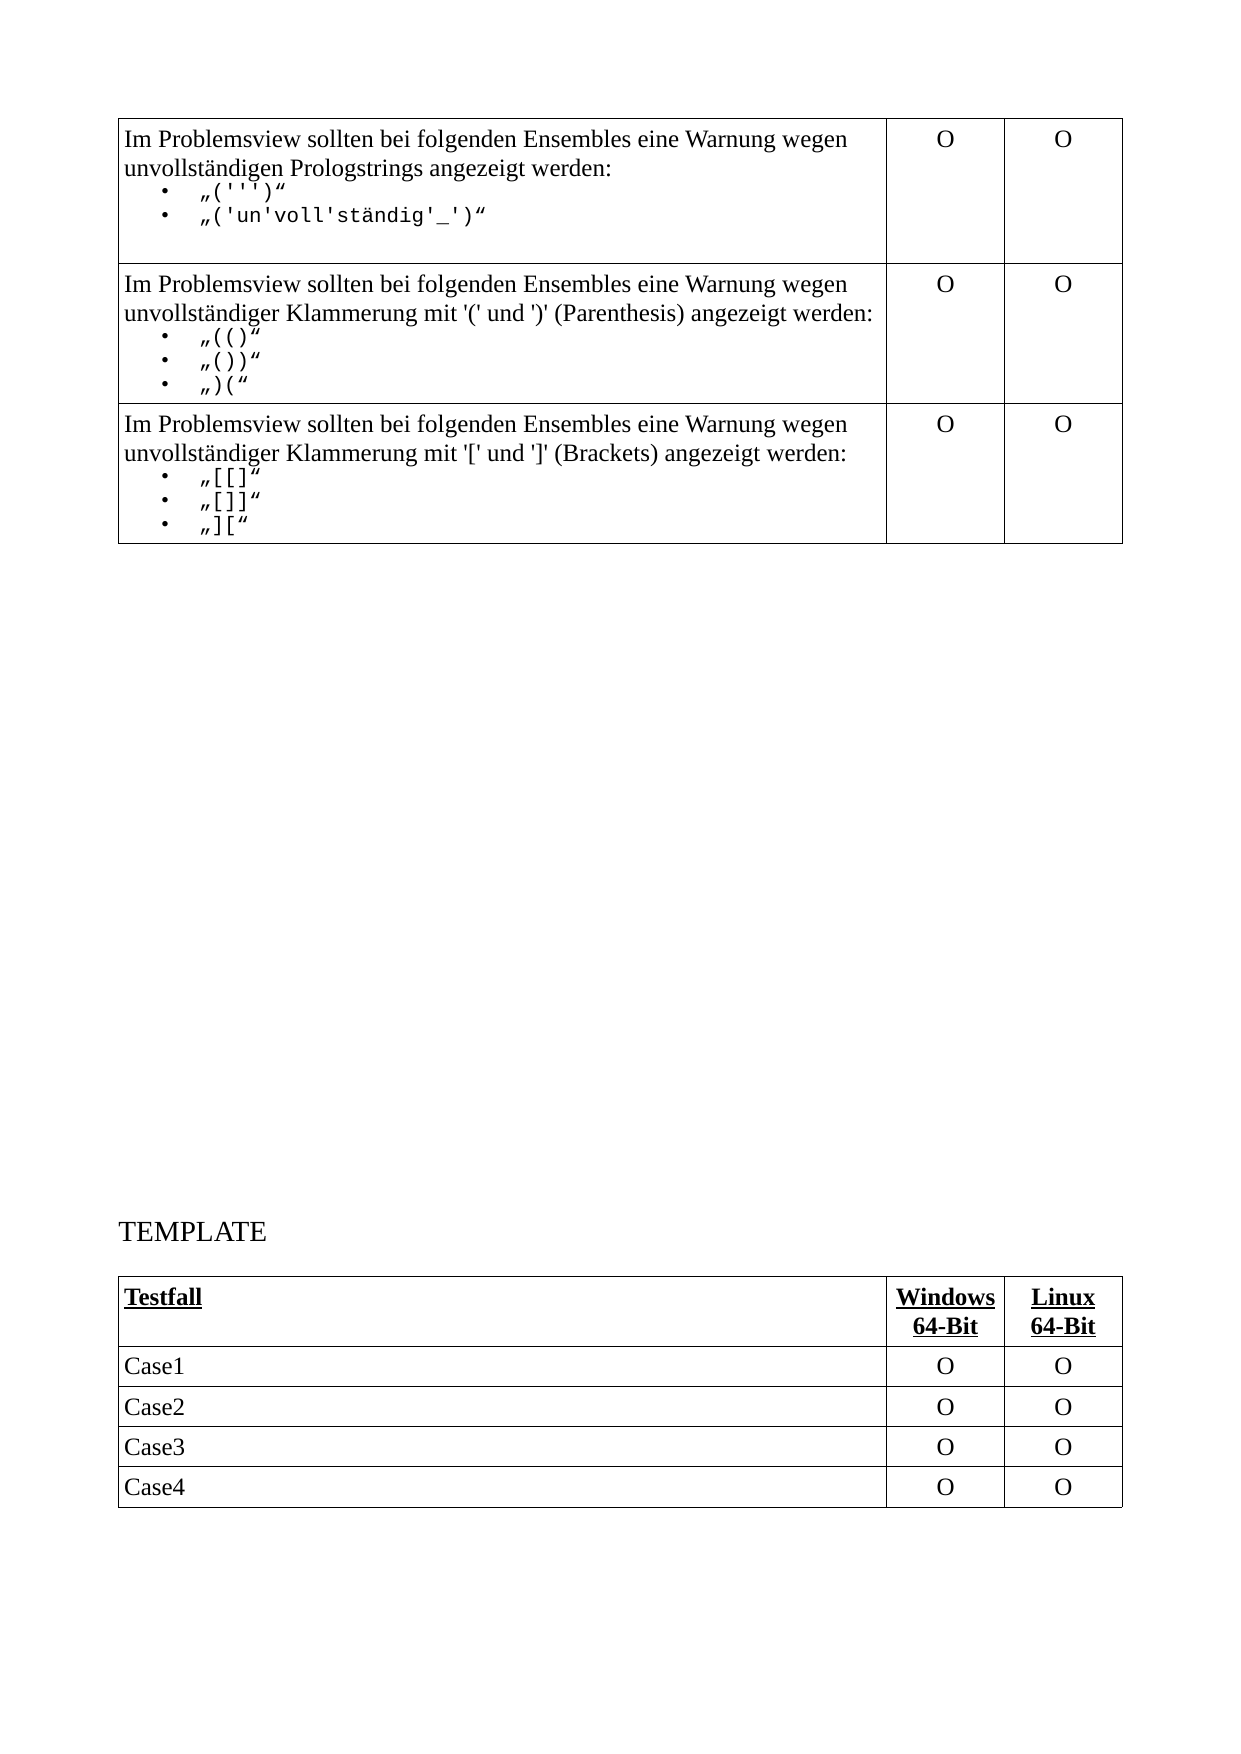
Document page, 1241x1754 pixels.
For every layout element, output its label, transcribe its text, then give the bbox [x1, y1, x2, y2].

table_cell Im Problemsview sollten bei folgenden Ensembles eine Warnung wegen unvollständiger Klammerung mit '[' und ']' (Brackets) angezeigt werden: „[[]“ „[]]“ „][“ [119, 404, 886, 543]
table_cell O [1005, 1347, 1122, 1386]
table_cell O [887, 1467, 1004, 1507]
table_cell Case3 [119, 1427, 886, 1466]
table_cell O [887, 1387, 1004, 1426]
table_cell O [887, 1347, 1004, 1386]
table_cell Im Problemsview sollten bei folgenden Ensembles eine Warnung wegen unvollständigen Prologstrings angezeigt werden: „(''')“ „('un'voll'ständig'_')“ [119, 119, 886, 263]
table_cell Case1 [119, 1347, 886, 1386]
table_cell O [887, 404, 1004, 543]
table_header Testfall [119, 1277, 886, 1346]
table_cell O [887, 264, 1004, 403]
text TEMPLATE [118, 1214, 1122, 1248]
table_cell O [887, 119, 1004, 263]
table_cell Case4 [119, 1467, 886, 1507]
table_cell O [1005, 1467, 1122, 1507]
table_header Windows 64-Bit [887, 1277, 1004, 1346]
table_header Linux 64-Bit [1005, 1277, 1122, 1346]
table_cell Case2 [119, 1387, 886, 1426]
table_cell O [1005, 1387, 1122, 1426]
table_cell O [1005, 264, 1122, 403]
table_cell O [887, 1427, 1004, 1466]
table_cell O [1005, 1427, 1122, 1466]
table_cell O [1005, 404, 1122, 543]
table_cell Im Problemsview sollten bei folgenden Ensembles eine Warnung wegen unvollständiger Klammerung mit '(' und ')' (Parenthesis) angezeigt werden: „(()“ „())“ „)(“ [119, 264, 886, 403]
table_cell O [1005, 119, 1122, 263]
